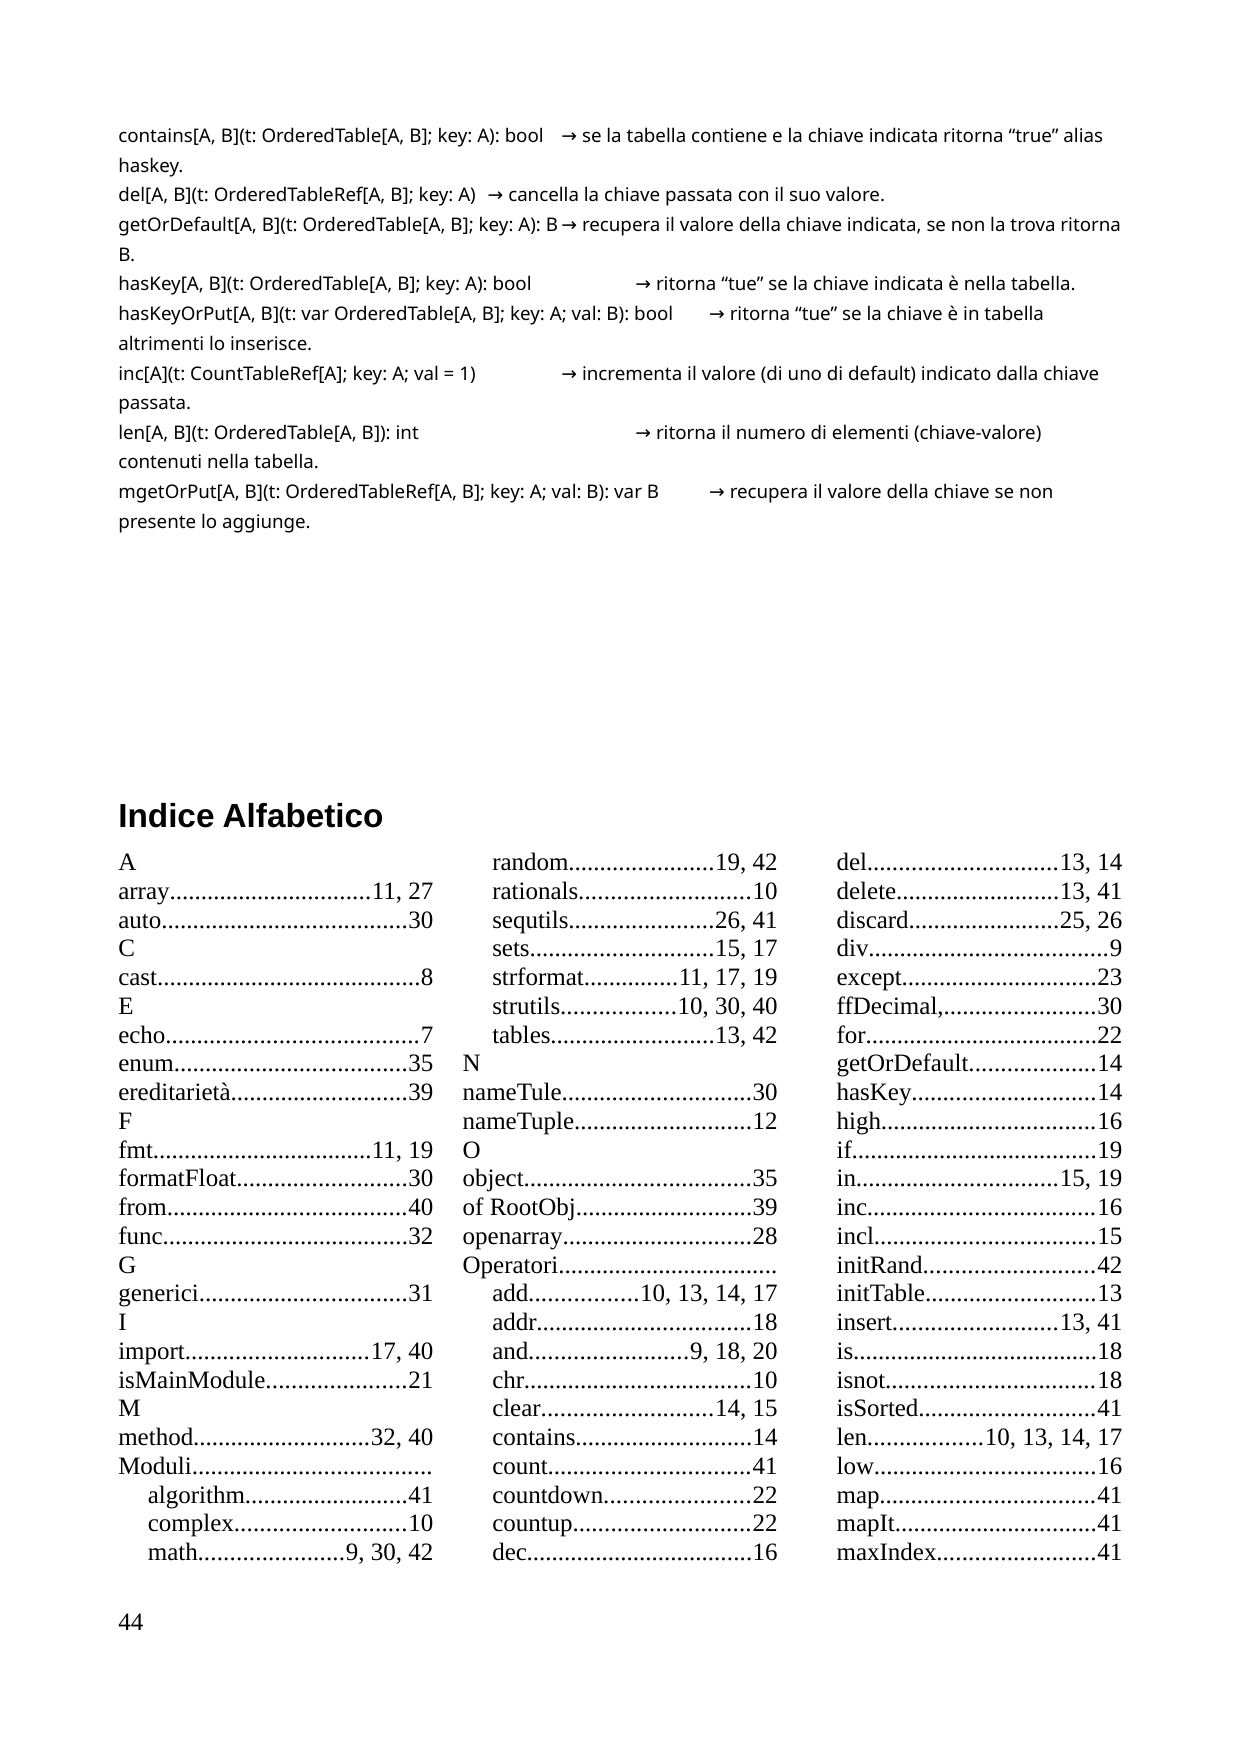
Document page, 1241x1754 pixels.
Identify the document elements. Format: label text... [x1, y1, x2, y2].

text O [462, 1135, 777, 1163]
text random 19, 42 [492, 847, 777, 876]
text nameTuple 12 [462, 1106, 777, 1135]
text is 18 [836, 1336, 1122, 1365]
text generici 31 [118, 1278, 433, 1307]
text inc[A](t: CountTableRef[A]; key: A; val = 1) → incrementa il valore (di uno di default) indicato dalla chiave passata. [118, 356, 1122, 415]
text and 9, 18, 20 [492, 1336, 777, 1365]
text echo 7 [118, 1020, 433, 1048]
text del[A, B](t: OrderedTableRef[A, B]; key: A) → cancella la chiave passata con il suo valore. [118, 177, 1122, 207]
text initRand 42 [836, 1250, 1122, 1278]
text algorithm 41 [148, 1480, 433, 1508]
text initTable 13 [836, 1278, 1122, 1307]
text addr 18 [492, 1307, 777, 1336]
text openarray 28 [462, 1221, 777, 1250]
text math 9, 30, 42 [148, 1537, 433, 1566]
text cast 8 [118, 962, 433, 991]
text formatFloat 30 [118, 1163, 433, 1192]
text count 41 [492, 1451, 777, 1480]
text ffDecimal, 30 [836, 991, 1122, 1020]
text insert 13, 41 [836, 1307, 1122, 1336]
text sequtils 26, 41 [492, 905, 777, 933]
text len[A, B](t: OrderedTable[A, B]): int → ritorna il numero di elementi (chiave-valore) contenuti nella tabella. [118, 415, 1122, 474]
text map 41 [836, 1480, 1122, 1508]
text hasKey 14 [836, 1077, 1122, 1106]
text div 9 [836, 933, 1122, 962]
text ereditarietà 39 [118, 1077, 433, 1106]
text isnot 18 [836, 1365, 1122, 1393]
text nameTule 30 [462, 1077, 777, 1106]
text isSorted 41 [836, 1393, 1122, 1422]
text mapIt 41 [836, 1508, 1122, 1537]
text chr 10 [492, 1365, 777, 1393]
text inc 16 [836, 1192, 1122, 1221]
text complex 10 [148, 1508, 433, 1537]
text high 16 [836, 1106, 1122, 1135]
text discard 25, 26 [836, 905, 1122, 933]
text del 13, 14 [836, 847, 1122, 876]
text enum 35 [118, 1048, 433, 1077]
text rationals 10 [492, 876, 777, 905]
text of RootObj 39 [462, 1192, 777, 1221]
text func 32 [118, 1221, 433, 1250]
text import 17, 40 [118, 1336, 433, 1365]
text except 23 [836, 962, 1122, 991]
text tables 13, 42 [492, 1020, 777, 1048]
text A [118, 847, 433, 876]
text delete 13, 41 [836, 876, 1122, 905]
text countup 22 [492, 1508, 777, 1537]
text contains[A, B](t: OrderedTable[A, B]; key: A): bool → se la tabella contiene e la chiave indicata ritorna “true” alias haskey. [118, 118, 1122, 177]
text Moduli [118, 1451, 433, 1480]
text incl 15 [836, 1221, 1122, 1250]
text low 16 [836, 1451, 1122, 1480]
text M [118, 1393, 433, 1422]
text strutils 10, 30, 40 [492, 991, 777, 1020]
text auto 30 [118, 905, 433, 933]
text maxIndex 41 [836, 1537, 1122, 1566]
text array 11, 27 [118, 876, 433, 905]
text clear 14, 15 [492, 1393, 777, 1422]
text hasKey[A, B](t: OrderedTable[A, B]; key: A): bool → ritorna “tue” se la chiave indicata è nella tabella. [118, 267, 1122, 296]
text object 35 [462, 1163, 777, 1192]
text mgetOrPut[A, B](t: OrderedTableRef[A, B]; key: A; val: B): var B → recupera il valore della chiave se non presente lo aggiunge. [118, 474, 1122, 534]
text if 19 [836, 1135, 1122, 1163]
text for 22 [836, 1020, 1122, 1048]
text countdown 22 [492, 1480, 777, 1508]
text C [118, 933, 433, 962]
text E [118, 991, 433, 1020]
text method 32, 40 [118, 1422, 433, 1451]
text len 10, 13, 14, 17 [836, 1422, 1122, 1451]
text from 40 [118, 1192, 433, 1221]
subtitle Indice Alfabetico [118, 796, 1122, 835]
text I [118, 1307, 433, 1336]
text isMainModule 21 [118, 1365, 433, 1393]
text getOrDefault[A, B](t: OrderedTable[A, B]; key: A): B → recupera il valore della chiave indicata, se non la trova ritorna B. [118, 207, 1122, 267]
text G [118, 1250, 433, 1278]
text Operatori [462, 1250, 777, 1278]
text N [462, 1048, 777, 1077]
text dec 16 [492, 1537, 777, 1566]
text fmt 11, 19 [118, 1135, 433, 1163]
text contains 14 [492, 1422, 777, 1451]
text F [118, 1106, 433, 1135]
text in 15, 19 [836, 1163, 1122, 1192]
text getOrDefault 14 [836, 1048, 1122, 1077]
text strformat 11, 17, 19 [492, 962, 777, 991]
text sets 15, 17 [492, 933, 777, 962]
text add 10, 13, 14, 17 [492, 1278, 777, 1307]
text hasKeyOrPut[A, B](t: var OrderedTable[A, B]; key: A; val: B): bool → ritorna “tue” se la chiave è in tabella altrimenti lo inserisce. [118, 296, 1122, 356]
